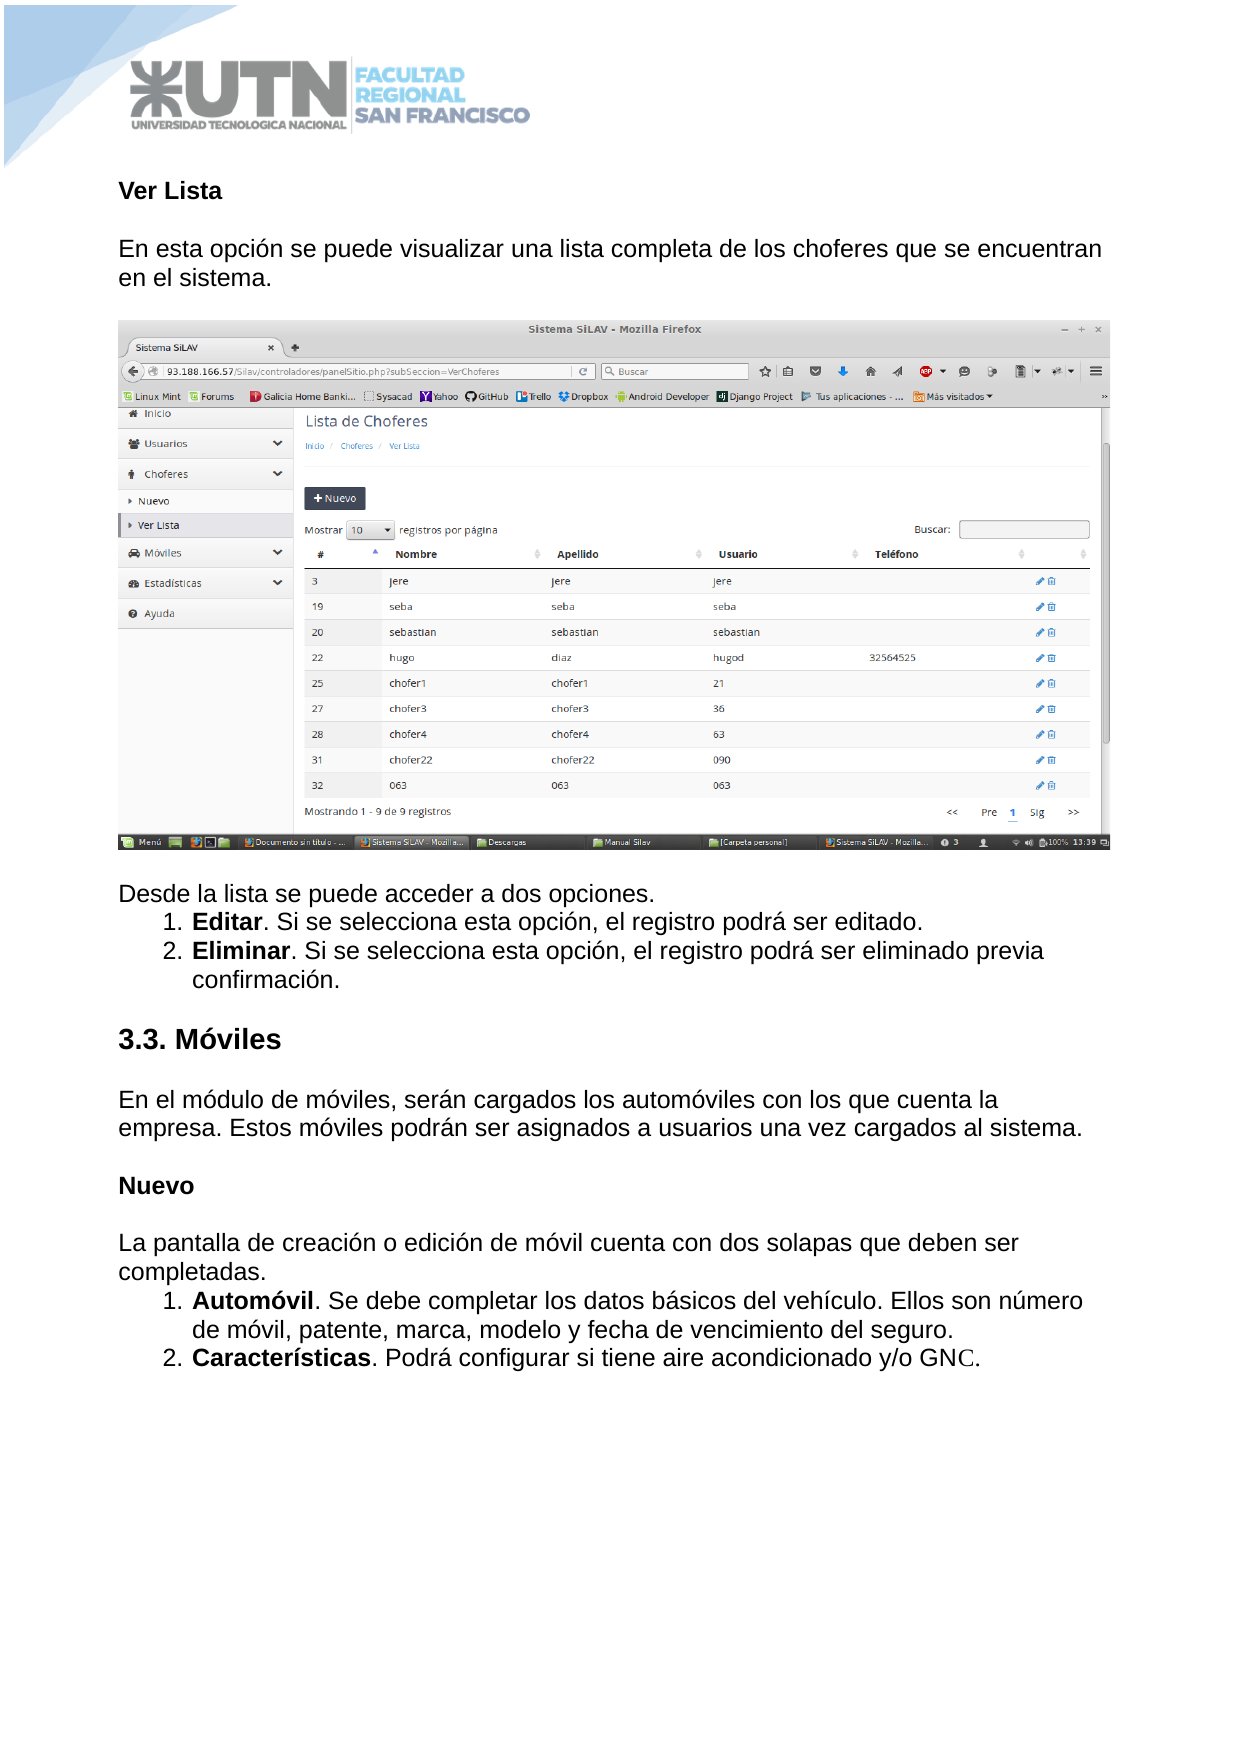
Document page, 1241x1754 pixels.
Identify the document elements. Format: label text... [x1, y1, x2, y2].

picture [118, 320, 1111, 850]
picture [3, 5, 532, 169]
text En esta opción se puede visualizar una lista completa de los choferes que se encuentran en el sistema. [118, 234, 1110, 291]
list Editar. Si se selecciona esta opción, el registro podrá ser editado. [162, 907, 1110, 936]
text Desde la lista se puede acceder a dos opciones. [118, 878, 1110, 907]
text En el módulo de móviles, serán cargados los automóviles con los que cuenta la empresa. Estos móviles podrán ser asignados a usuarios una vez cargados al sistema. [118, 1084, 1110, 1142]
list Eliminar. Si se selecciona esta opción, el registro podrá ser eliminado previa confirmación. [162, 936, 1110, 993]
list Características. Podrá configurar si tiene aire acondicionado y/o GNC. [162, 1343, 1110, 1372]
list Automóvil. Se debe completar los datos básicos del vehículo. Ellos son número de móvil, patente, marca, modelo y fecha de vencimiento del seguro. [162, 1286, 1110, 1343]
text Nuevo [118, 1171, 1110, 1199]
text Ver Lista [118, 176, 1110, 205]
text La pantalla de creación o edición de móvil cuenta con dos solapas que deben ser completadas. [118, 1228, 1110, 1286]
text 3.3. Móviles [118, 1022, 1110, 1056]
